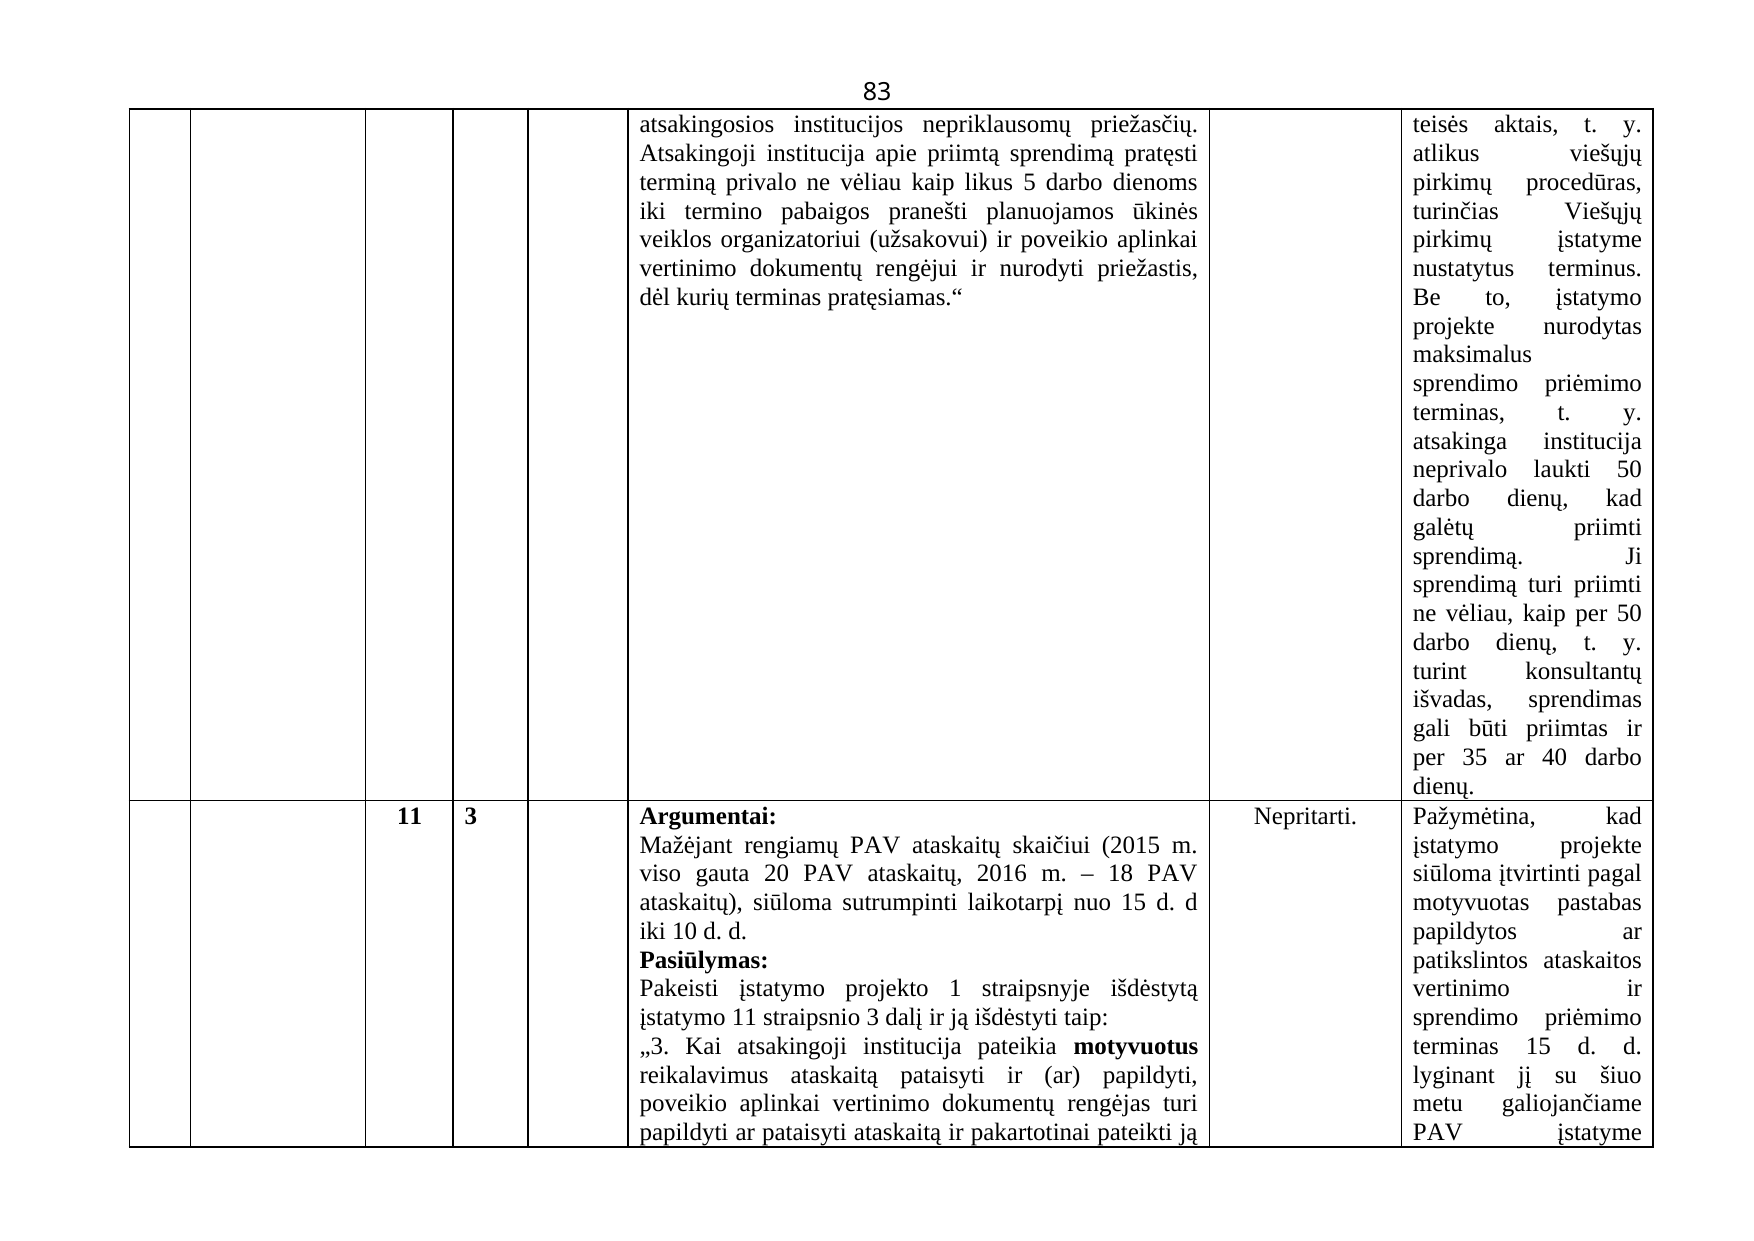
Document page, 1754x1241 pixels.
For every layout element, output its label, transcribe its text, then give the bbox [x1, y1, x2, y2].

table_cell 11 [366, 801, 452, 1146]
table_cell [130, 110, 190, 799]
table_cell Nepritarti. [1210, 801, 1401, 1146]
table_cell [529, 801, 627, 1146]
table_cell [130, 801, 190, 1146]
table_cell [191, 110, 365, 799]
table_cell [529, 110, 627, 799]
table_cell atsakingosios institucijos nepriklausomų priežasčių. Atsakingoji institucija apie priimtą sprendimą pratęsti terminą privalo ne vėliau kaip likus 5 darbo dienoms iki termino pabaigos pranešti planuojamos ūkinės veiklos organizatoriui (užsakovui) ir poveikio aplinkai vertinimo dokumentų rengėjui ir nurodyti priežastis, dėl kurių terminas pratęsiamas.“ [629, 110, 1209, 799]
table_cell [191, 801, 365, 1146]
table_cell Pažymėtina, kad įstatymo projekte siūloma įtvirtinti pagal motyvuotas pastabas papildytos ar patikslintos ataskaitos vertinimo ir sprendimo priėmimo terminas 15 d. d. lyginant jį su šiuo metu galiojančiame PAV įstatyme [1402, 801, 1652, 1146]
table_cell [366, 110, 452, 799]
table_cell [454, 110, 527, 799]
table_cell [1210, 110, 1401, 799]
table_cell 3 [454, 801, 527, 1146]
table_cell Argumentai: Mažėjant rengiamų PAV ataskaitų skaičiui (2015 m. viso gauta 20 PAV ataskaitų, 2016 m. – 18 PAV ataskaitų), siūloma sutrumpinti laikotarpį nuo 15 d. d iki 10 d. d. Pasiūlymas: Pakeisti įstatymo projekto 1 straipsnyje išdėstytą įstatymo 11 straipsnio 3 dalį ir ją išdėstyti taip: „3. Kai atsakingoji institucija pateikia motyvuotus reikalavimus ataskaitą pataisyti ir (ar) papildyti, poveikio aplinkai vertinimo dokumentų rengėjas turi papildyti ar pataisyti ataskaitą ir pakartotinai pateikti ją [629, 801, 1209, 1146]
table_cell teisės aktais, t. y. atlikus viešųjų pirkimų procedūras, turinčias Viešųjų pirkimų įstatyme nustatytus terminus. Be to, įstatymo projekte nurodytas maksimalus sprendimo priėmimo terminas, t. y. atsakinga institucija neprivalo laukti 50 darbo dienų, kad galėtų priimti sprendimą. Ji sprendimą turi priimti ne vėliau, kaip per 50 darbo dienų, t. y. turint konsultantų išvadas, sprendimas gali būti priimtas ir per 35 ar 40 darbo dienų. [1402, 110, 1652, 799]
